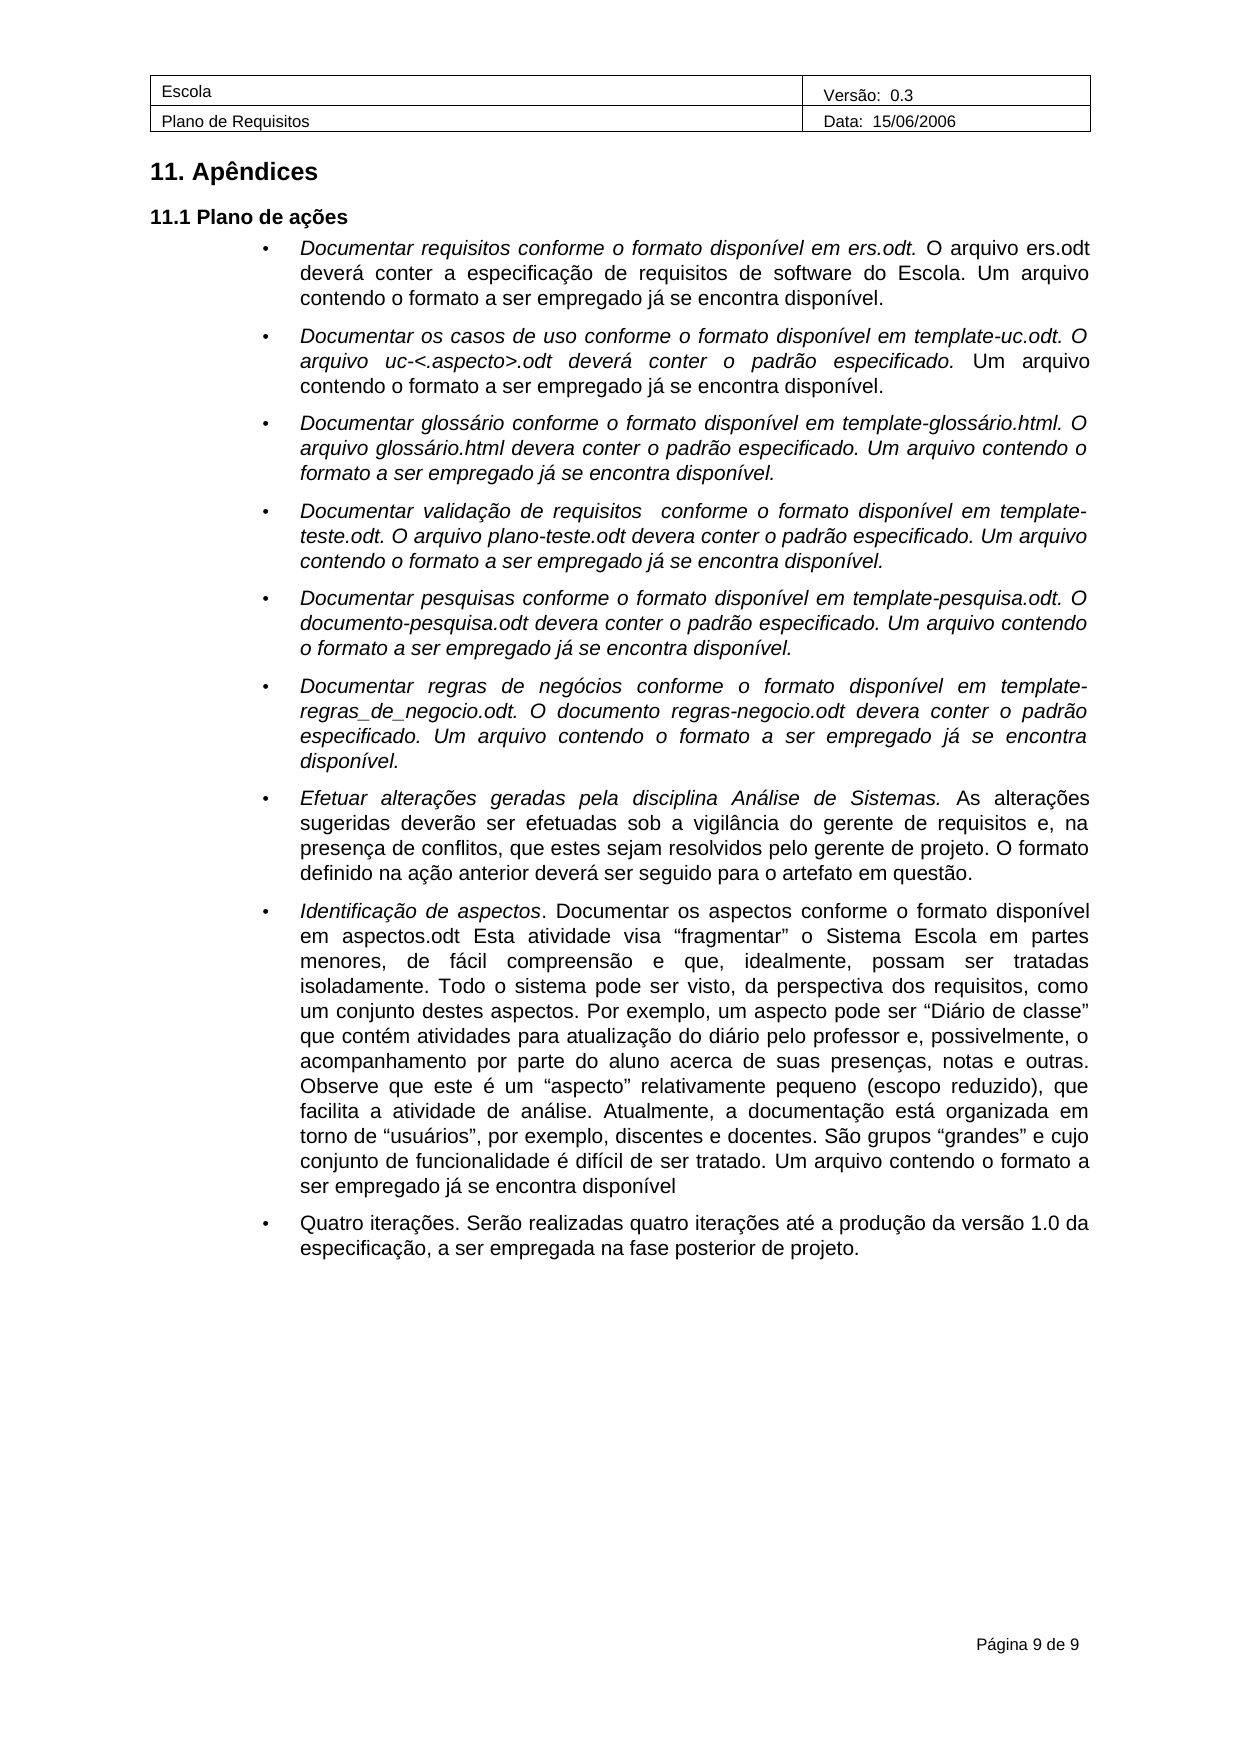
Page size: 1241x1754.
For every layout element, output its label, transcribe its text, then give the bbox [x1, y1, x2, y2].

subtitle Plano de ações [150, 204, 1090, 229]
list Documentar pesquisas conforme o formato disponível em template-pesquisa.odt. O documento-pesquisa.odt devera conter o padrão especificado. Um arquivo contendo o formato a ser empregado já se encontra disponível. [262, 585, 1090, 660]
list Documentar validação de requisitos conforme o formato disponível em template-teste.odt. O arquivo plano-teste.odt devera conter o padrão especificado. Um arquivo contendo o formato a ser empregado já se encontra disponível. [262, 498, 1090, 573]
list Documentar glossário conforme o formato disponível em template-glossário.html. O arquivo glossário.html devera conter o padrão especificado. Um arquivo contendo o formato a ser empregado já se encontra disponível. [262, 410, 1090, 485]
list Efetuar alterações geradas pela disciplina Análise de Sistemas. As alterações sugeridas deverão ser efetuadas sob a vigilância do gerente de requisitos e, na presença de conflitos, que estes sejam resolvidos pelo gerente de projeto. O formato definido na ação anterior deverá ser seguido para o artefato em questão. [262, 785, 1090, 885]
list Documentar os casos de uso conforme o formato disponível em template-uc.odt. O arquivo uc-<.aspecto>.odt deverá conter o padrão especificado. Um arquivo contendo o formato a ser empregado já se encontra disponível. [262, 323, 1090, 398]
list Identificação de aspectos. Documentar os aspectos conforme o formato disponível em aspectos.odt Esta atividade visa “fragmentar” o Sistema Escola em partes menores, de fácil compreensão e que, idealmente, possam ser tratadas isoladamente. Todo o sistema pode ser visto, da perspectiva dos requisitos, como um conjunto destes aspectos. Por exemplo, um aspecto pode ser “Diário de classe” que contém atividades para atualização do diário pelo professor e, possivelmente, o acompanhamento por parte do aluno acerca de suas presenças, notas e outras. Observe que este é um “aspecto” relativamente pequeno (escopo reduzido), que facilita a atividade de análise. Atualmente, a documentação está organizada em torno de “usuários”, por exemplo, discentes e docentes. São grupos “grandes” e cujo conjunto de funcionalidade é difícil de ser tratado. Um arquivo contendo o formato a ser empregado já se encontra disponível [262, 898, 1090, 1198]
list Documentar requisitos conforme o formato disponível em ers.odt. O arquivo ers.odt deverá conter a especificação de requisitos de software do Escola. Um arquivo contendo o formato a ser empregado já se encontra disponível. [262, 235, 1090, 310]
list Quatro iterações. Serão realizadas quatro iterações até a produção da versão 1.0 da especificação, a ser empregada na fase posterior de projeto. [262, 1210, 1090, 1260]
subtitle Apêndices [150, 157, 1090, 185]
list Documentar regras de negócios conforme o formato disponível em template-regras_de_negocio.odt. O documento regras-negocio.odt devera conter o padrão especificado. Um arquivo contendo o formato a ser empregado já se encontra disponível. [262, 673, 1090, 773]
